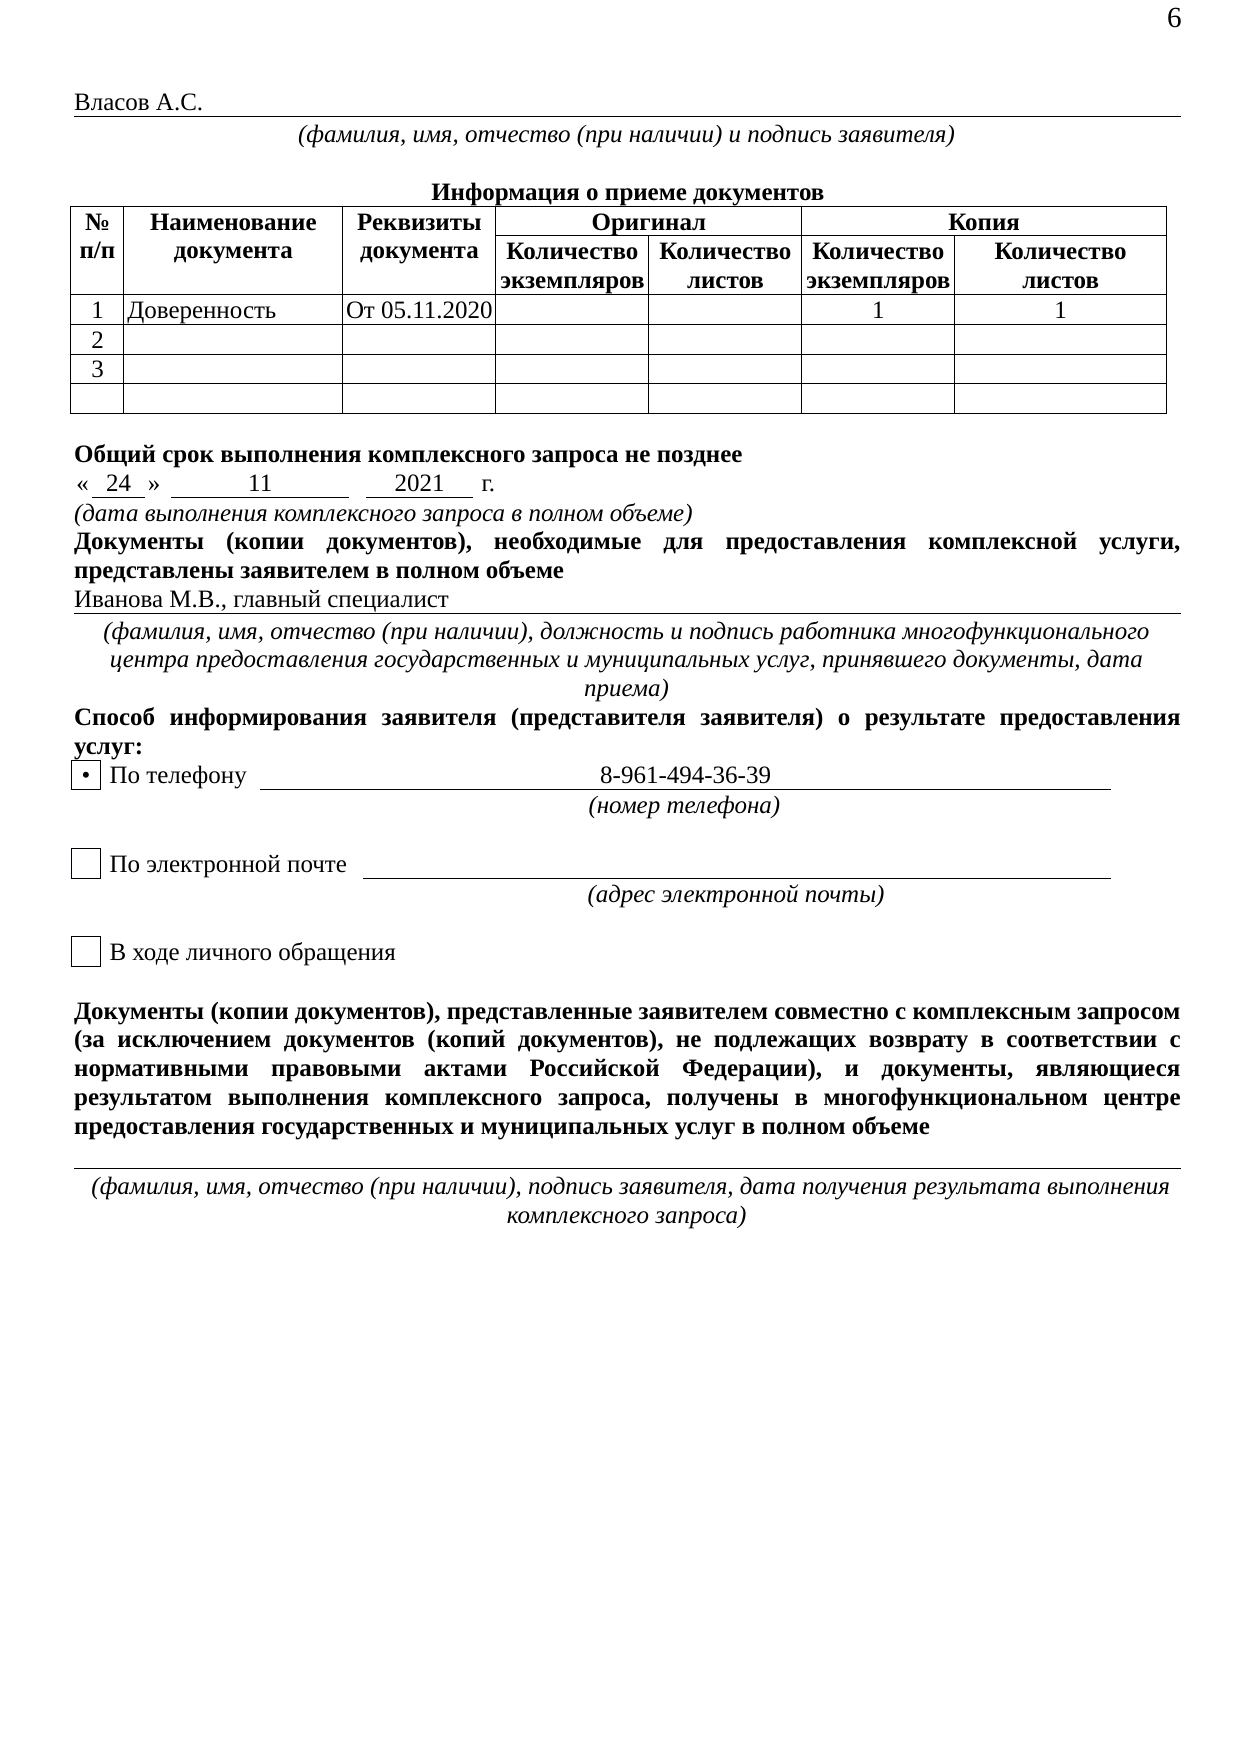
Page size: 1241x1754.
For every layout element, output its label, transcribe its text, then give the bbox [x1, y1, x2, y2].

table_cell [343, 355, 495, 383]
table_cell [343, 325, 495, 353]
table_cell [955, 355, 1166, 383]
table_cell 1 [802, 295, 954, 324]
table_cell [496, 384, 648, 413]
table_cell (номер телефона) [260, 790, 1111, 819]
table_cell [124, 325, 342, 353]
table_cell [955, 384, 1166, 413]
table_cell [124, 384, 342, 413]
table_cell 1 [71, 295, 123, 324]
table_header 8-961-494-36-39 [260, 760, 1111, 789]
table_header 24 [92, 468, 145, 497]
table_header [72, 937, 100, 966]
table_cell Количество экземпляров [802, 236, 954, 294]
table_cell Количество листов [955, 236, 1166, 294]
text Способ информирования заявителя (представителя заявителя) о результате предоставления услуг: [74, 702, 1181, 759]
table_header « [71, 468, 92, 497]
table_cell [496, 325, 648, 353]
table_cell Количество экземпляров [496, 236, 648, 294]
text (дата выполнения комплексного запроса в полном объеме) [74, 498, 1181, 526]
table_cell [496, 295, 648, 324]
table_header Реквизиты документа [343, 207, 495, 294]
table_cell [649, 355, 801, 383]
text Общий срок выполнения комплексного запроса не позднее [74, 439, 1181, 468]
table_cell [71, 384, 123, 413]
table_header [349, 468, 366, 497]
table_cell [649, 325, 801, 353]
text Иванова М.В., главный специалист [74, 584, 1181, 613]
text (фамилия, имя, отчество (при наличии), подпись заявителя, дата получения результата выполнения комплексного запроса) [74, 1169, 1181, 1229]
table_header Наименование документа [124, 207, 342, 294]
table_cell 1 [955, 295, 1166, 324]
table_cell Доверенность [124, 295, 342, 324]
text Документы (копии документов), представленные заявителем совместно с комплексным запросом (за исключением документов (копий документов), не подлежащих возврату в соответствии с нормативными правовыми актами Российской Федерации), и документы, являющиеся результатом выполнения комплексного запроса, получены в многофункциональном центре предоставления государственных и муниципальных услуг в полном объеме [74, 996, 1181, 1139]
table_cell [955, 325, 1166, 353]
table_cell 3 [71, 355, 123, 383]
table_cell 2 [71, 325, 123, 353]
table_header Копия [802, 207, 1166, 235]
table_header 11 [171, 468, 348, 497]
table_cell [802, 355, 954, 383]
table_cell [101, 789, 260, 819]
table_header » [145, 468, 171, 497]
table_cell [124, 355, 342, 383]
table_header Оригинал [496, 207, 801, 235]
text Документы (копии документов), необходимые для предоставления комплексной услуги, представлены заявителем в полном объеме [74, 526, 1181, 584]
table_cell [71, 790, 101, 819]
table_cell [649, 384, 801, 413]
table_cell [649, 295, 801, 324]
table_cell [101, 878, 363, 907]
table_cell (адрес электронной почты) [363, 879, 1111, 907]
table_header По электронной почте [101, 848, 363, 878]
table_cell [71, 879, 101, 907]
table_header [72, 849, 100, 878]
text (фамилия, имя, отчество (при наличии) и подпись заявителя) [74, 117, 1181, 148]
text (фамилия, имя, отчество (при наличии), должность и подпись работника многофункционального центра предоставления государственных и муниципальных услуг, принявшего документы, дата приема) [74, 614, 1181, 702]
table_cell [343, 384, 495, 413]
table_header 2021 [366, 468, 472, 497]
text Власов А.С. [74, 87, 1181, 116]
text Информация о приеме документов [74, 177, 1181, 206]
table_cell Количество листов [649, 236, 801, 294]
table_header • [72, 761, 100, 789]
table_cell [496, 355, 648, 383]
table_header В ходе личного обращения [101, 936, 1111, 966]
table_header [363, 848, 1111, 878]
table_header № п/п [71, 207, 123, 294]
table_header г. [473, 468, 508, 497]
table_header По телефону [101, 760, 260, 789]
table_cell [802, 384, 954, 413]
table_cell [802, 325, 954, 353]
table_cell От 05.11.2020 [343, 295, 495, 324]
